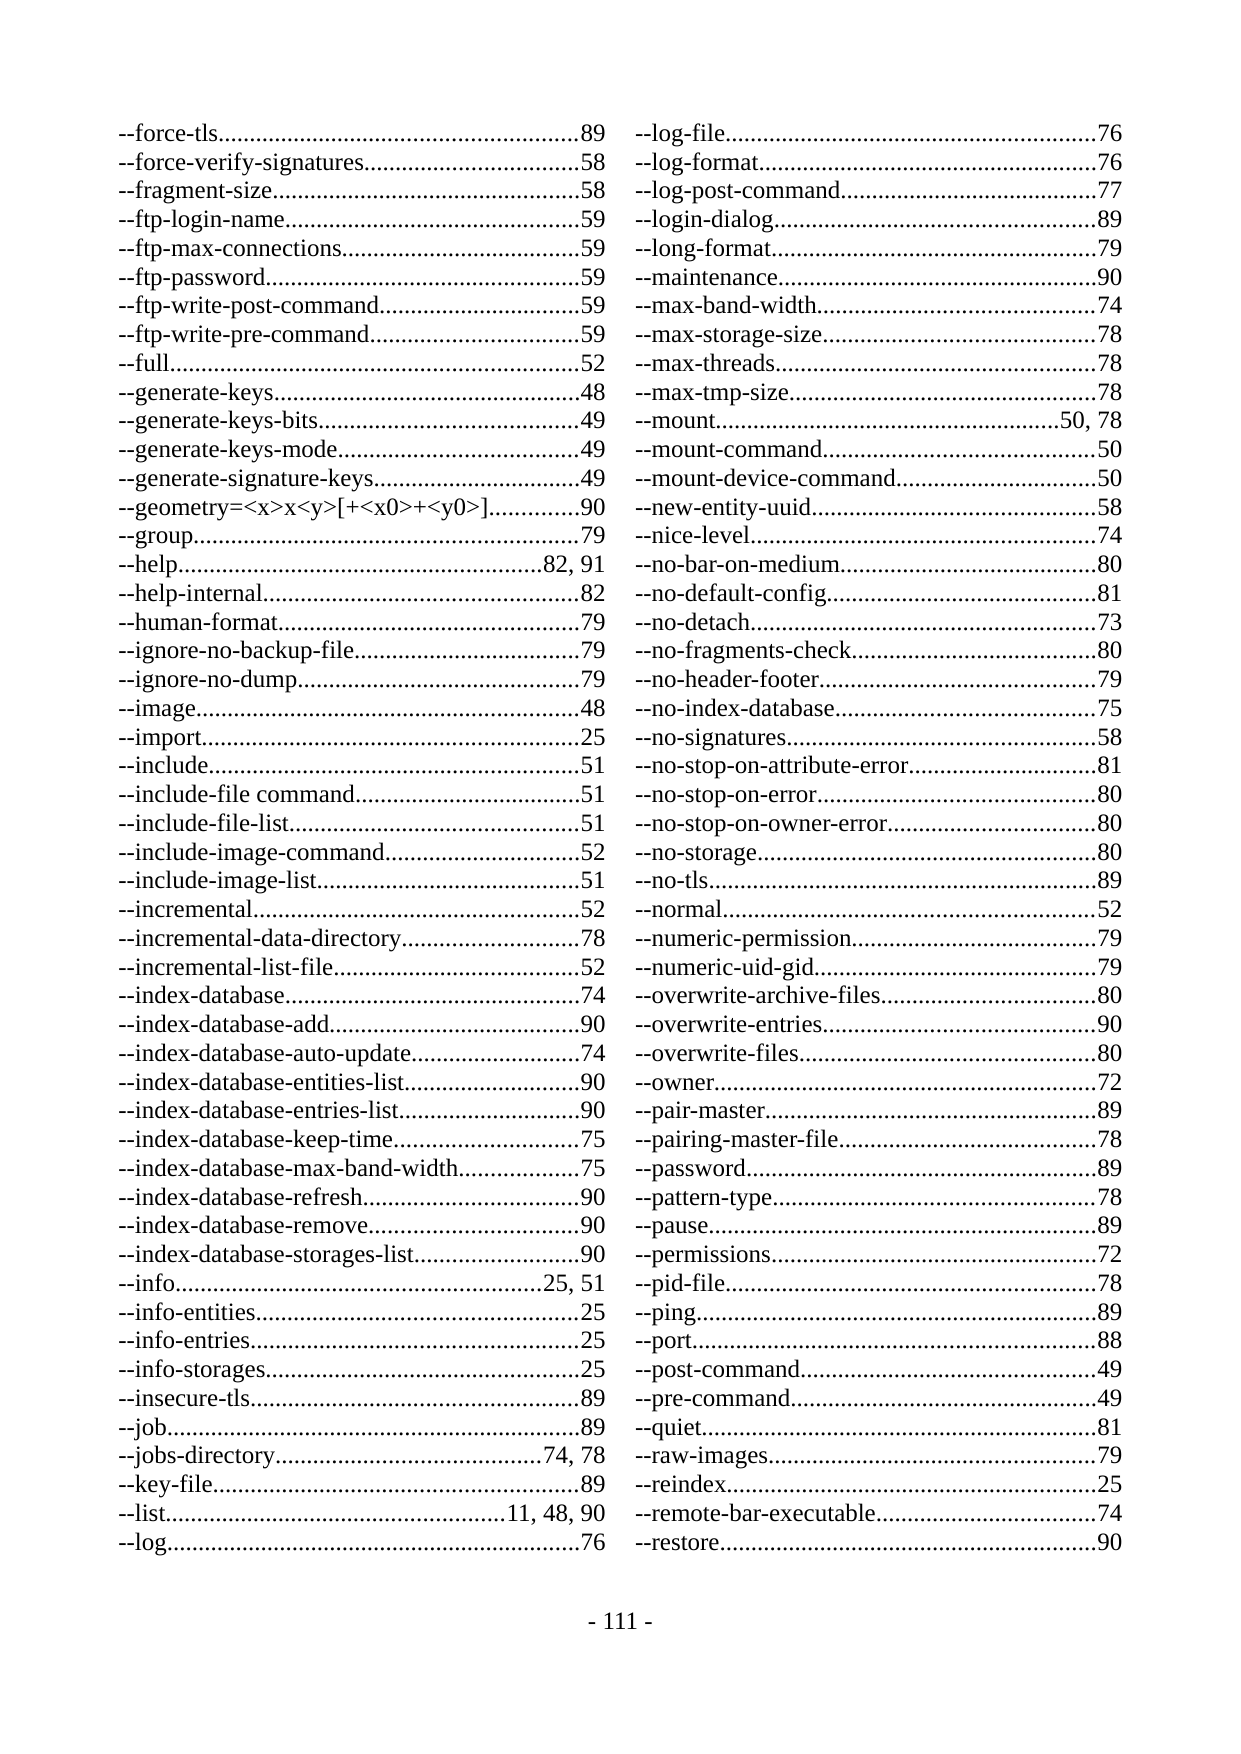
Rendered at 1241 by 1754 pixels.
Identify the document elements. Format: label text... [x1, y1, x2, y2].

text --index-database 74 [118, 981, 605, 1009]
text --list 11, 48, 90 [118, 1498, 605, 1527]
text --generate-keys-mode 49 [118, 434, 605, 463]
text --long-format 79 [635, 233, 1122, 262]
text --owner 72 [635, 1067, 1122, 1096]
text --pause 89 [635, 1211, 1122, 1239]
text --max-band-width 74 [635, 291, 1122, 319]
text --index-database-entries-list 90 [118, 1096, 605, 1124]
text --no-bar-on-medium 80 [635, 549, 1122, 578]
text --job 89 [118, 1412, 605, 1441]
text --overwrite-archive-files 80 [635, 981, 1122, 1009]
text --index-database-refresh 90 [118, 1182, 605, 1211]
text --max-threads 78 [635, 348, 1122, 377]
text --info 25, 51 [118, 1268, 605, 1297]
text --info-entries 25 [118, 1326, 605, 1354]
text --key-file 89 [118, 1469, 605, 1498]
text --mount 50, 78 [635, 406, 1122, 434]
text --nice-level 74 [635, 521, 1122, 549]
text --numeric-permission 79 [635, 923, 1122, 952]
text --info-entities 25 [118, 1297, 605, 1326]
text --include 51 [118, 751, 605, 779]
text --restore 90 [635, 1527, 1122, 1556]
text --index-database-storages-list 90 [118, 1239, 605, 1268]
text --ping 89 [635, 1297, 1122, 1326]
text --new-entity-uuid 58 [635, 492, 1122, 521]
text --post-command 49 [635, 1354, 1122, 1383]
text --pairing-master-file 78 [635, 1124, 1122, 1153]
text --no-stop-on-attribute-error 81 [635, 751, 1122, 779]
text --force-verify-signatures 58 [118, 147, 605, 176]
text --ftp-password 59 [118, 262, 605, 291]
text --index-database-entities-list 90 [118, 1067, 605, 1096]
text --ignore-no-dump 79 [118, 664, 605, 693]
text --import 25 [118, 722, 605, 751]
text --permissions 72 [635, 1239, 1122, 1268]
text --no-stop-on-error 80 [635, 779, 1122, 808]
text --pid-file 78 [635, 1268, 1122, 1297]
text --log-format 76 [635, 147, 1122, 176]
text --ftp-login-name 59 [118, 204, 605, 233]
text --max-tmp-size 78 [635, 377, 1122, 406]
text --index-database-keep-time 75 [118, 1124, 605, 1153]
text --include-file command 51 [118, 779, 605, 808]
text --log-file 76 [635, 118, 1122, 147]
text --index-database-auto-update 74 [118, 1038, 605, 1067]
text --include-image-command 52 [118, 837, 605, 866]
text --ignore-no-backup-file 79 [118, 636, 605, 664]
text --index-database-add 90 [118, 1009, 605, 1038]
text --no-index-database 75 [635, 693, 1122, 722]
text --geometry=<x>x<y>[+<x0>+<y0>] 90 [118, 492, 605, 521]
text --no-default-config 81 [635, 578, 1122, 607]
text --human-format 79 [118, 607, 605, 636]
text --info-storages 25 [118, 1354, 605, 1383]
text --no-fragments-check 80 [635, 636, 1122, 664]
text --generate-keys 48 [118, 377, 605, 406]
text --no-stop-on-owner-error 80 [635, 808, 1122, 837]
text --normal 52 [635, 894, 1122, 923]
text --image 48 [118, 693, 605, 722]
text --incremental 52 [118, 894, 605, 923]
text --ftp-write-pre-command 59 [118, 319, 605, 348]
text --overwrite-files 80 [635, 1038, 1122, 1067]
text --port 88 [635, 1326, 1122, 1354]
text --password 89 [635, 1153, 1122, 1182]
text --generate-signature-keys 49 [118, 463, 605, 492]
text --maintenance 90 [635, 262, 1122, 291]
text --generate-keys-bits 49 [118, 406, 605, 434]
text --insecure-tls 89 [118, 1383, 605, 1412]
text --incremental-list-file 52 [118, 952, 605, 981]
text --no-signatures 58 [635, 722, 1122, 751]
text --incremental-data-directory 78 [118, 923, 605, 952]
text --force-tls 89 [118, 118, 605, 147]
text --pair-master 89 [635, 1096, 1122, 1124]
text --raw-images 79 [635, 1441, 1122, 1469]
text --help 82, 91 [118, 549, 605, 578]
text --overwrite-entries 90 [635, 1009, 1122, 1038]
text --no-tls 89 [635, 866, 1122, 894]
text --log 76 [118, 1527, 605, 1556]
text --include-image-list 51 [118, 866, 605, 894]
text --no-detach 73 [635, 607, 1122, 636]
text --numeric-uid-gid 79 [635, 952, 1122, 981]
text --no-header-footer 79 [635, 664, 1122, 693]
text --fragment-size 58 [118, 176, 605, 204]
text --mount-command 50 [635, 434, 1122, 463]
text --index-database-max-band-width 75 [118, 1153, 605, 1182]
text --full 52 [118, 348, 605, 377]
text --login-dialog 89 [635, 204, 1122, 233]
text --index-database-remove 90 [118, 1211, 605, 1239]
text --log-post-command 77 [635, 176, 1122, 204]
text --include-file-list 51 [118, 808, 605, 837]
text --pre-command 49 [635, 1383, 1122, 1412]
text --group 79 [118, 521, 605, 549]
text --no-storage 80 [635, 837, 1122, 866]
text --quiet 81 [635, 1412, 1122, 1441]
text --ftp-max-connections 59 [118, 233, 605, 262]
text --mount-device-command 50 [635, 463, 1122, 492]
text --remote-bar-executable 74 [635, 1498, 1122, 1527]
text --pattern-type 78 [635, 1182, 1122, 1211]
text --jobs-directory 74, 78 [118, 1441, 605, 1469]
text --ftp-write-post-command 59 [118, 291, 605, 319]
text --reindex 25 [635, 1469, 1122, 1498]
text --help-internal 82 [118, 578, 605, 607]
text --max-storage-size 78 [635, 319, 1122, 348]
